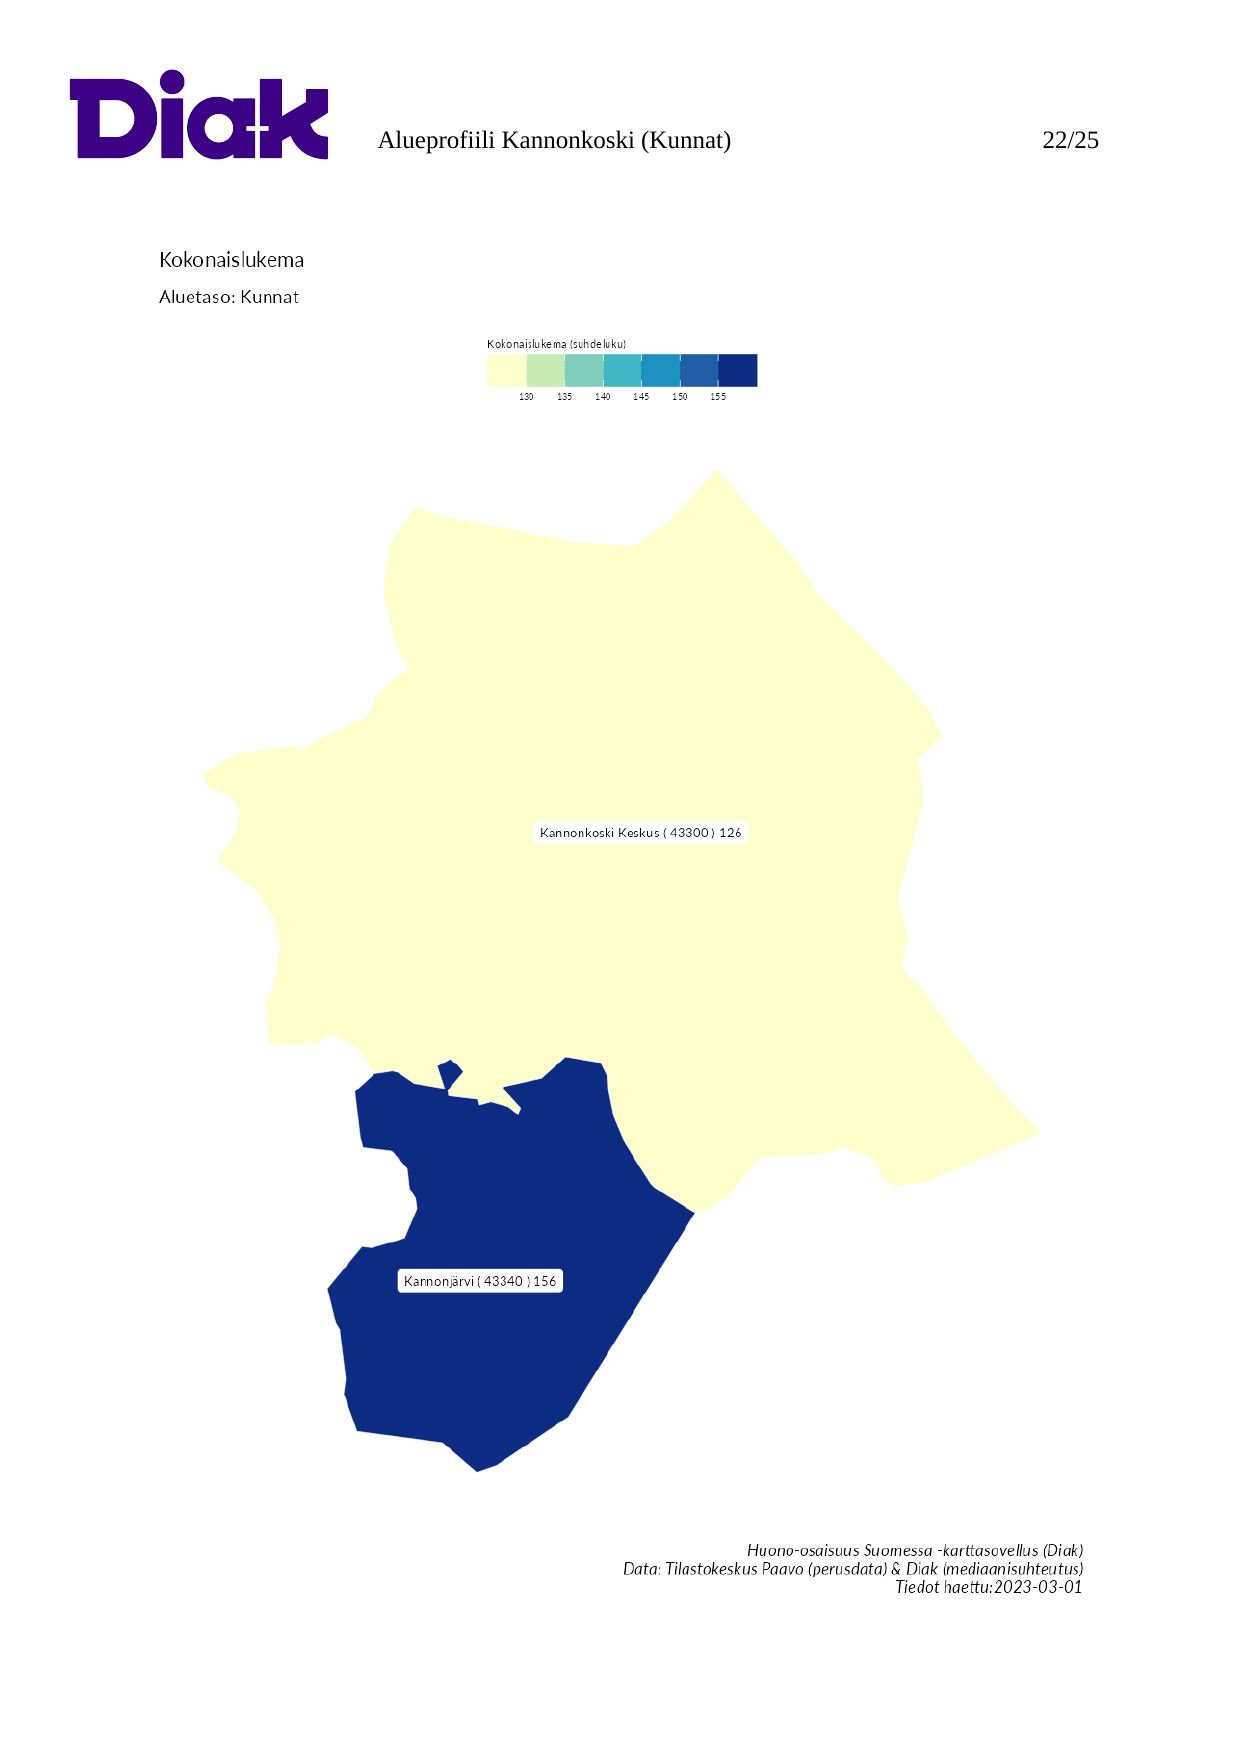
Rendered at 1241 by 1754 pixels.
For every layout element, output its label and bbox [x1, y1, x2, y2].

picture [61, 196, 1179, 1651]
